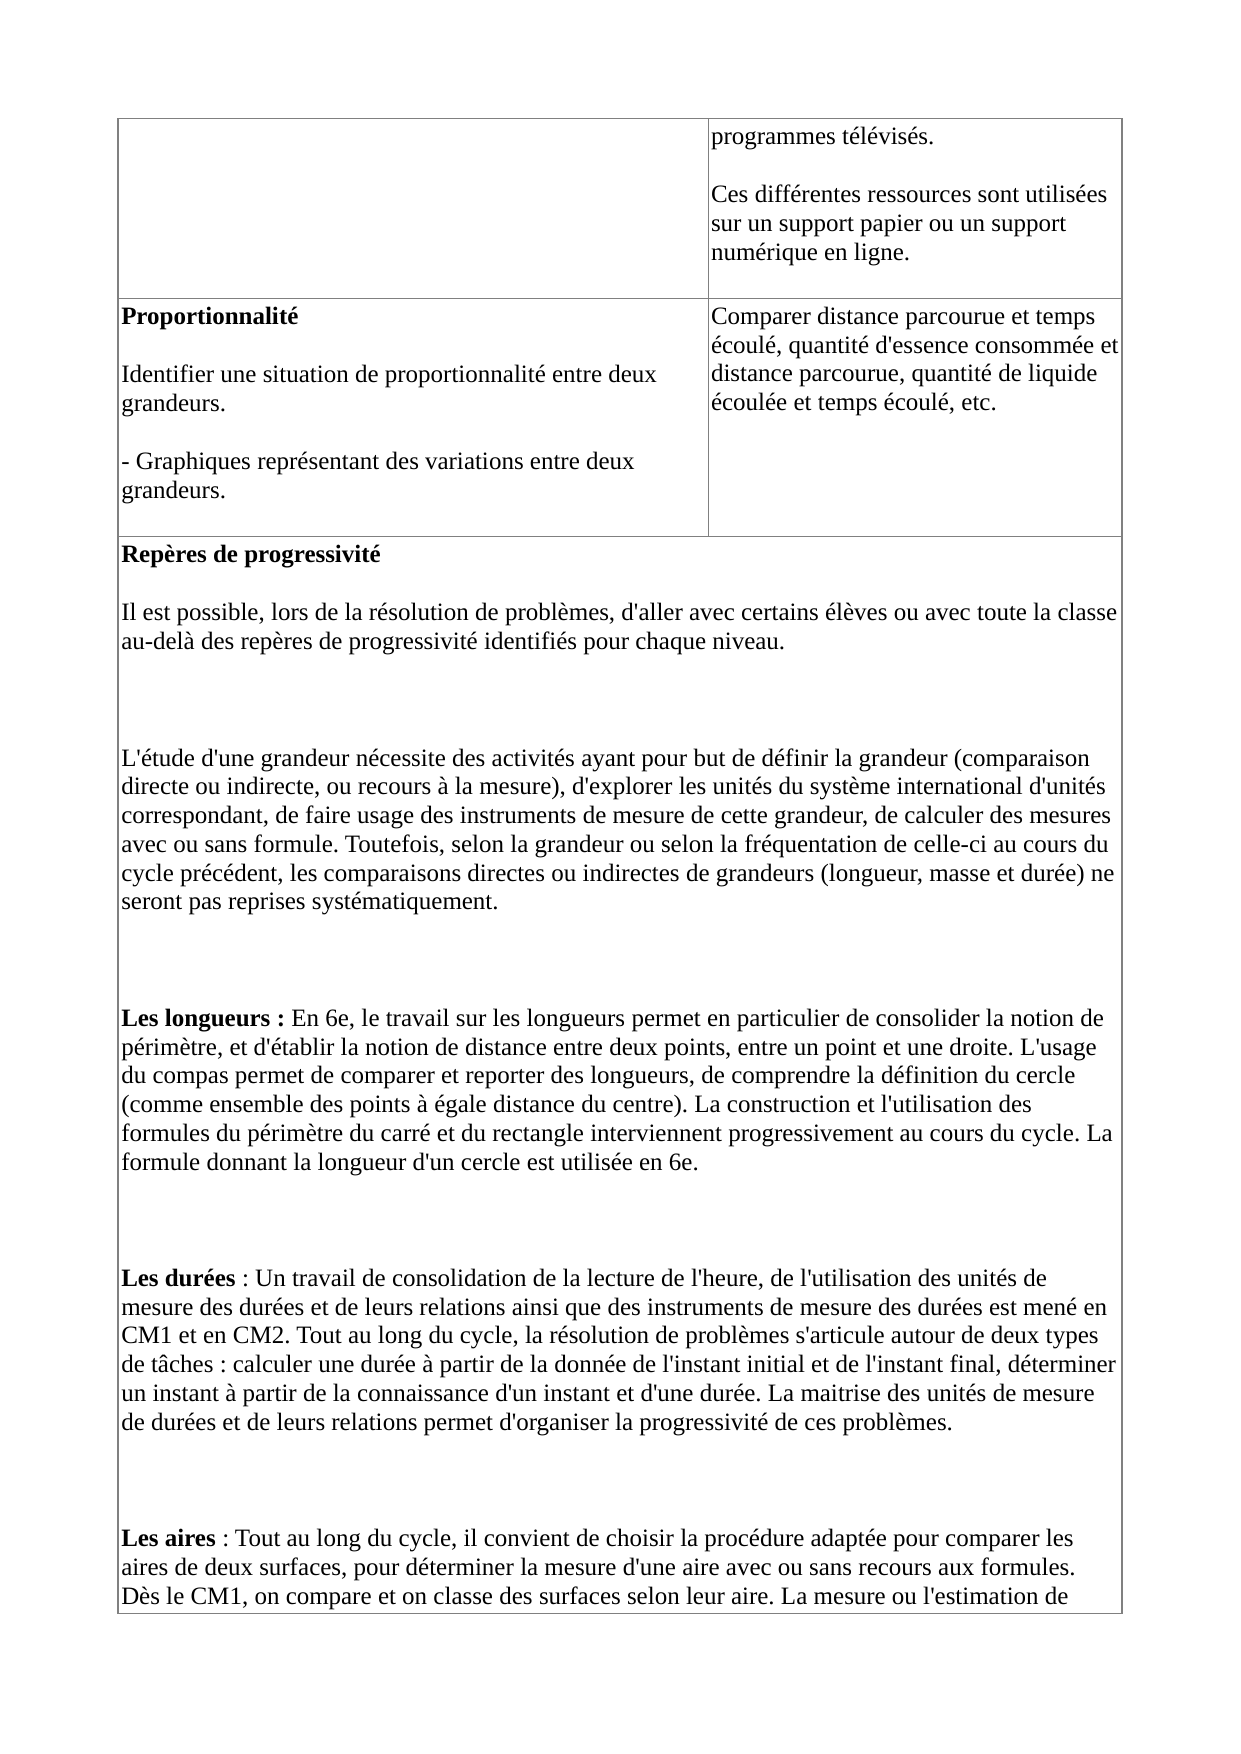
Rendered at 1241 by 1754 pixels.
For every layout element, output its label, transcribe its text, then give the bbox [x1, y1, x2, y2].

table_cell programmes télévisés. Ces différentes ressources sont utilisées sur un support papier ou un support numérique en ligne. [709, 119, 1121, 298]
table_cell Repères de progressivité Il est possible, lors de la résolution de problèmes, d'aller avec certains élèves ou avec toute la classe au-delà des repères de progressivité identifiés pour chaque niveau. L'étude d'une grandeur nécessite des activités ayant pour but de définir la grandeur (comparaison directe ou indirecte, ou recours à la mesure), d'explorer les unités du système international d'unités correspondant, de faire usage des instruments de mesure de cette grandeur, de calculer des mesures avec ou sans formule. Toutefois, selon la grandeur ou selon la fréquentation de celle-ci au cours du cycle précédent, les comparaisons directes ou indirectes de grandeurs (longueur, masse et durée) ne seront pas reprises systématiquement. Les longueurs : En 6e, le travail sur les longueurs permet en particulier de consolider la notion de périmètre, et d'établir la notion de distance entre deux points, entre un point et une droite. L'usage du compas permet de comparer et reporter des longueurs, de comprendre la définition du cercle (comme ensemble des points à égale distance du centre). La construction et l'utilisation des formules du périmètre du carré et du rectangle interviennent progressivement au cours du cycle. La formule donnant la longueur d'un cercle est utilisée en 6e. Les durées : Un travail de consolidation de la lecture de l'heure, de l'utilisation des unités de mesure des durées et de leurs relations ainsi que des instruments de mesure des durées est mené en CM1 et en CM2. Tout au long du cycle, la résolution de problèmes s'articule autour de deux types de tâches : calculer une durée à partir de la donnée de l'instant initial et de l'instant final, déterminer un instant à partir de la connaissance d'un instant et d'une durée. La maitrise des unités de mesure de durées et de leurs relations permet d'organiser la progressivité de ces problèmes. Les aires : Tout au long du cycle, il convient de choisir la procédure adaptée pour comparer les aires de deux surfaces, pour déterminer la mesure d'une aire avec ou sans recours aux formules. Dès le CM1, on compare et on classe des surfaces selon leur aire. La mesure ou l'estimation de [119, 537, 1121, 1612]
table_cell [119, 119, 708, 298]
table_cell Comparer distance parcourue et temps écoulé, quantité d'essence consommée et distance parcourue, quantité de liquide écoulée et temps écoulé, etc. [709, 299, 1121, 536]
table_cell Proportionnalité Identifier une situation de proportionnalité entre deux grandeurs. - Graphiques représentant des variations entre deux grandeurs. [119, 299, 708, 536]
